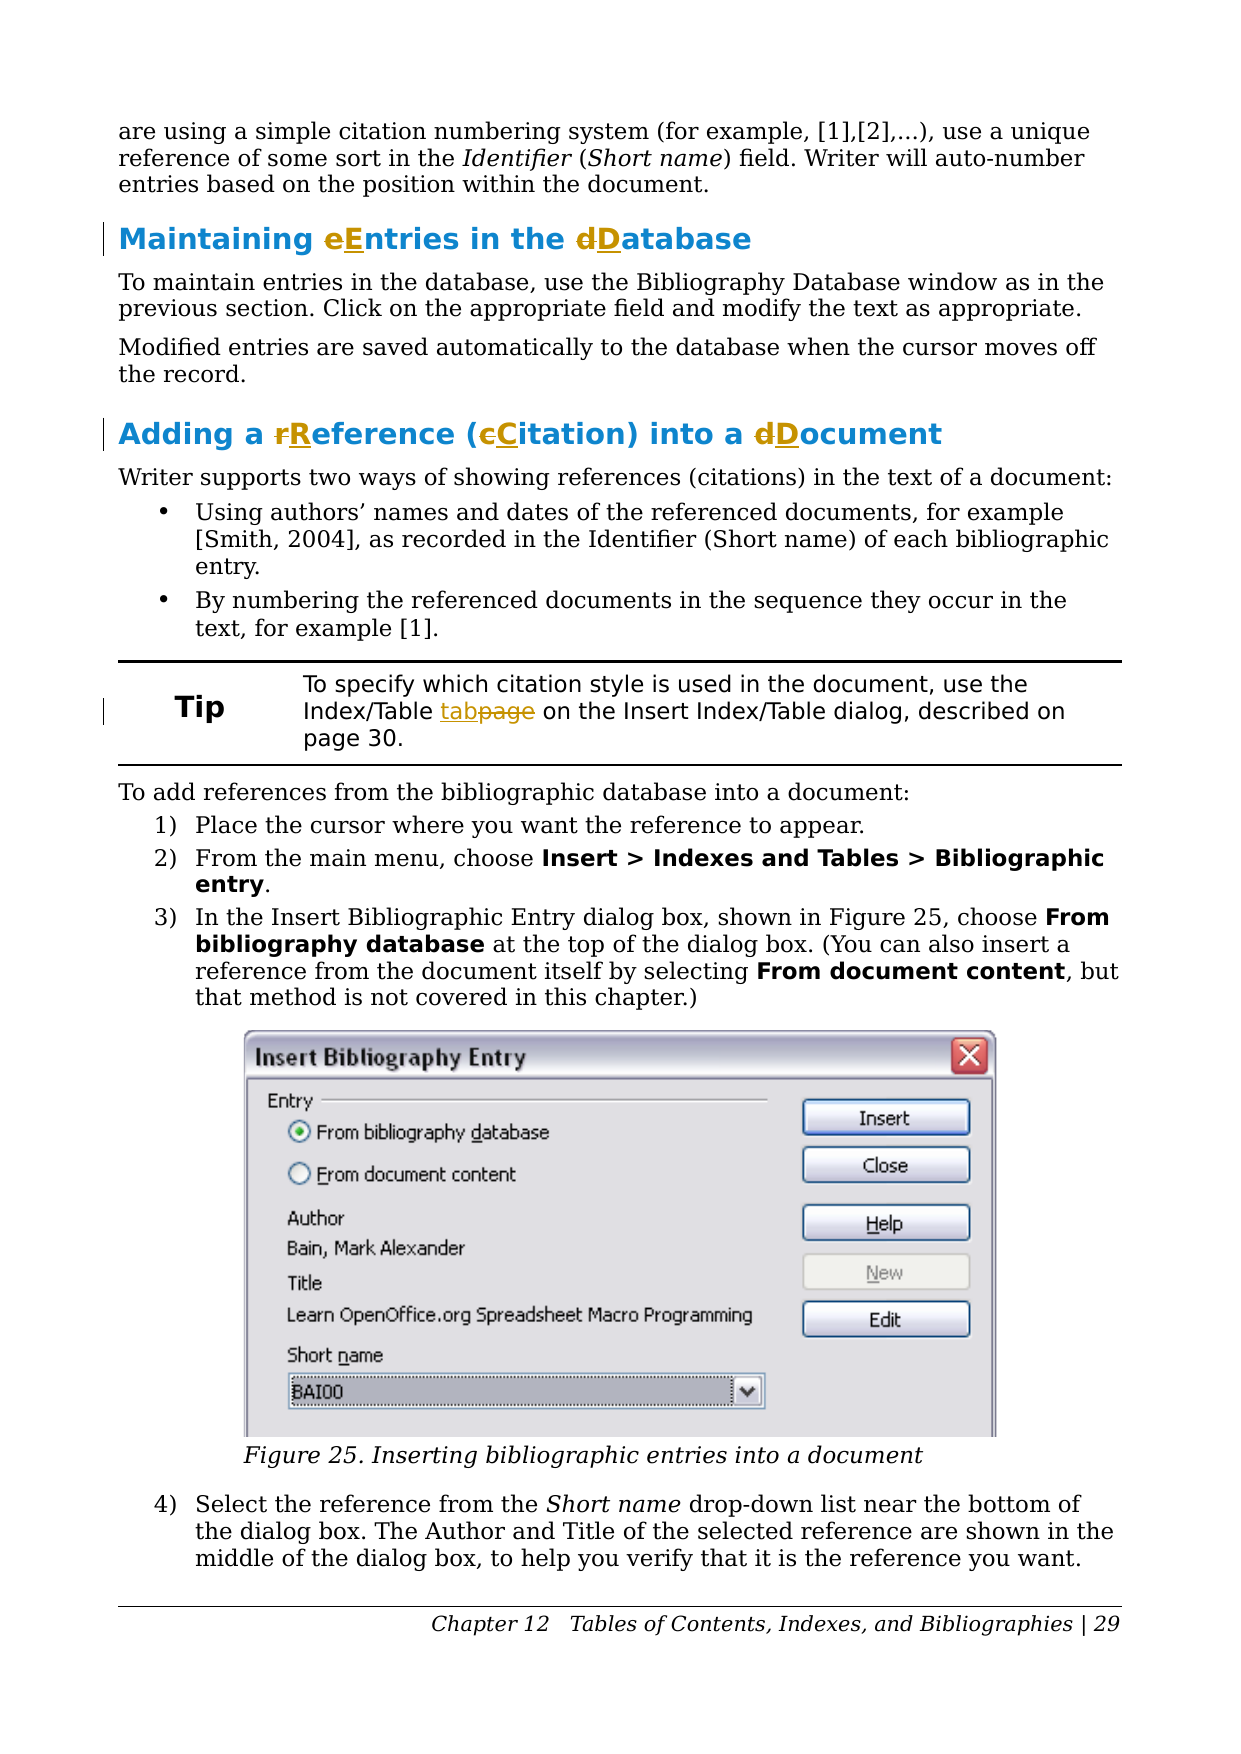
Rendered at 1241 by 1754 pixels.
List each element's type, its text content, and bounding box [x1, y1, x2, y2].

list To add references from the bibliographic database into a document: [118, 779, 1122, 806]
table_header Tip [118, 663, 281, 764]
text Figure 25. Inserting bibliographic entries into a document [244, 1443, 996, 1469]
list Select the reference from the Short name drop-down list near the bottom of the dialog box. The Author and Title of the selected reference are shown in the middle of the dialog box, to help you verify that it is the reference you want. [177, 1491, 1122, 1571]
subtitle Adding a Reference (Citation) into a Document [118, 417, 1122, 451]
text Modified entries are saved automatically to the database when the cursor moves off the record. [118, 334, 1122, 388]
list In the Insert Bibliographic Entry dialog box, shown in Figure 25, choose From bibliography database at the top of the dialog box. (You can also insert a reference from the document itself by selecting From document content, but that method is not covered in this chapter.) [177, 904, 1122, 1011]
list Place the cursor where you want the reference to appear. [177, 812, 1122, 839]
text To maintain entries in the database, use the Bibliography Database window as in the previous section. Click on the appropriate field and modify the text as appropriate. [118, 269, 1122, 322]
list Writer supports two ways of showing references (citations) in the text of a document: [118, 464, 1122, 491]
list From the main menu, choose Insert > Indexes and Tables > Bibliographic entry. [177, 845, 1122, 898]
list By numbering the referenced documents in the sequence they occur in the text, for example [1]. [156, 586, 1122, 642]
list Using authors’ names and dates of the referenced documents, for example [Smith, 2004], as recorded in the Identifier (Short name) of each bibliographic entry. [156, 497, 1122, 579]
table_header To specify which citation style is used in the document, use the Index/Table tab on the Insert Index/Table dialog, described on page 30. [281, 663, 1122, 764]
picture [243, 1030, 997, 1437]
subtitle Maintaining Entries in the Database [118, 222, 1122, 256]
text are using a simple citation numbering system (for example, [1],[2],...), use a unique reference of some sort in the Identifier (Short name) field. Writer will auto-number entries based on the position within the document. [118, 118, 1122, 198]
